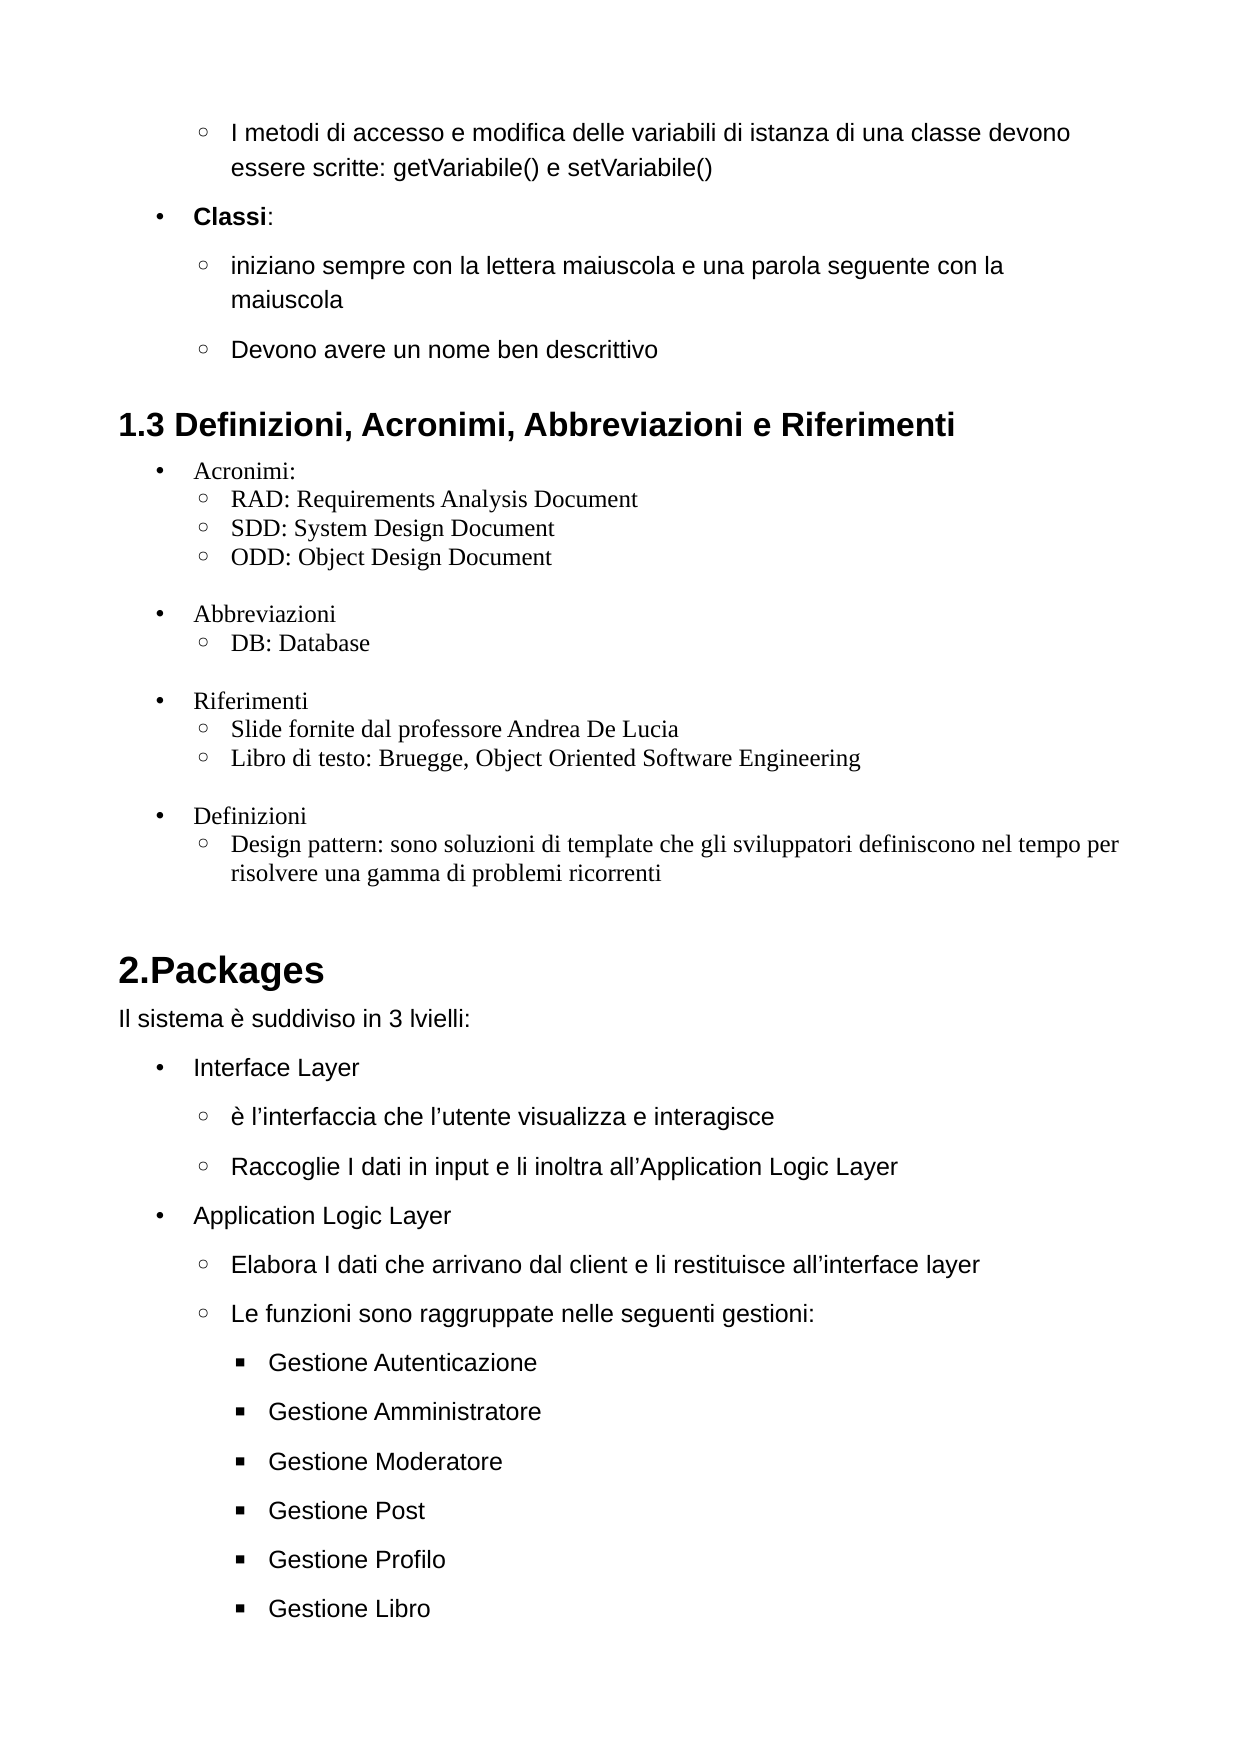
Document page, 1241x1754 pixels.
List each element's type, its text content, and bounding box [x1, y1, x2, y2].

list RAD: Requirements Analysis Document [193, 484, 1122, 513]
list Gestione Amministratore [231, 1397, 1122, 1426]
list Le funzioni sono raggruppate nelle seguenti gestioni: [193, 1299, 1122, 1328]
list iniziano sempre con la lettera maiuscola e una parola seguente con la maiuscola [193, 251, 1122, 314]
list Riferimenti [156, 686, 1122, 714]
list Definizioni [156, 801, 1122, 829]
list Devono avere un nome ben descrittivo [193, 334, 1122, 363]
subtitle 1.3 Definizioni, Acronimi, Abbreviazioni e Riferimenti [118, 404, 1122, 443]
list Gestione Autenticazione [231, 1348, 1122, 1377]
list DB: Database [193, 628, 1122, 657]
list Classi: [156, 202, 1122, 231]
list Gestione Post [231, 1496, 1122, 1524]
subtitle 2.Packages [118, 948, 1122, 992]
list Gestione Libro [231, 1594, 1122, 1623]
list SDD: System Design Document [193, 513, 1122, 542]
list Slide fornite dal professore Andrea De Lucia [193, 714, 1122, 743]
list Acronimi: [156, 456, 1122, 484]
list I metodi di accesso e modifica delle variabili di istanza di una classe devono essere scritte: getVariabile() e setVariabile() [193, 118, 1122, 181]
list Abbreviazioni [156, 599, 1122, 628]
text Il sistema è suddiviso in 3 lvielli: [118, 1004, 1122, 1033]
list Application Logic Layer [156, 1201, 1122, 1229]
list Gestione Moderatore [231, 1446, 1122, 1475]
list ODD: Object Design Document [193, 542, 1122, 571]
list Raccoglie I dati in input e li inoltra all’Application Logic Layer [193, 1151, 1122, 1180]
list Interface Layer [156, 1053, 1122, 1082]
list Gestione Profilo [231, 1545, 1122, 1574]
list Design pattern: sono soluzioni di template che gli sviluppatori definiscono nel tempo per risolvere una gamma di problemi ricorrenti [193, 829, 1122, 887]
list Libro di testo: Bruegge, Object Oriented Software Engineering [193, 743, 1122, 772]
list è l’interfaccia che l’utente visualizza e interagisce [193, 1102, 1122, 1131]
list Elabora I dati che arrivano dal client e li restituisce all’interface layer [193, 1250, 1122, 1279]
